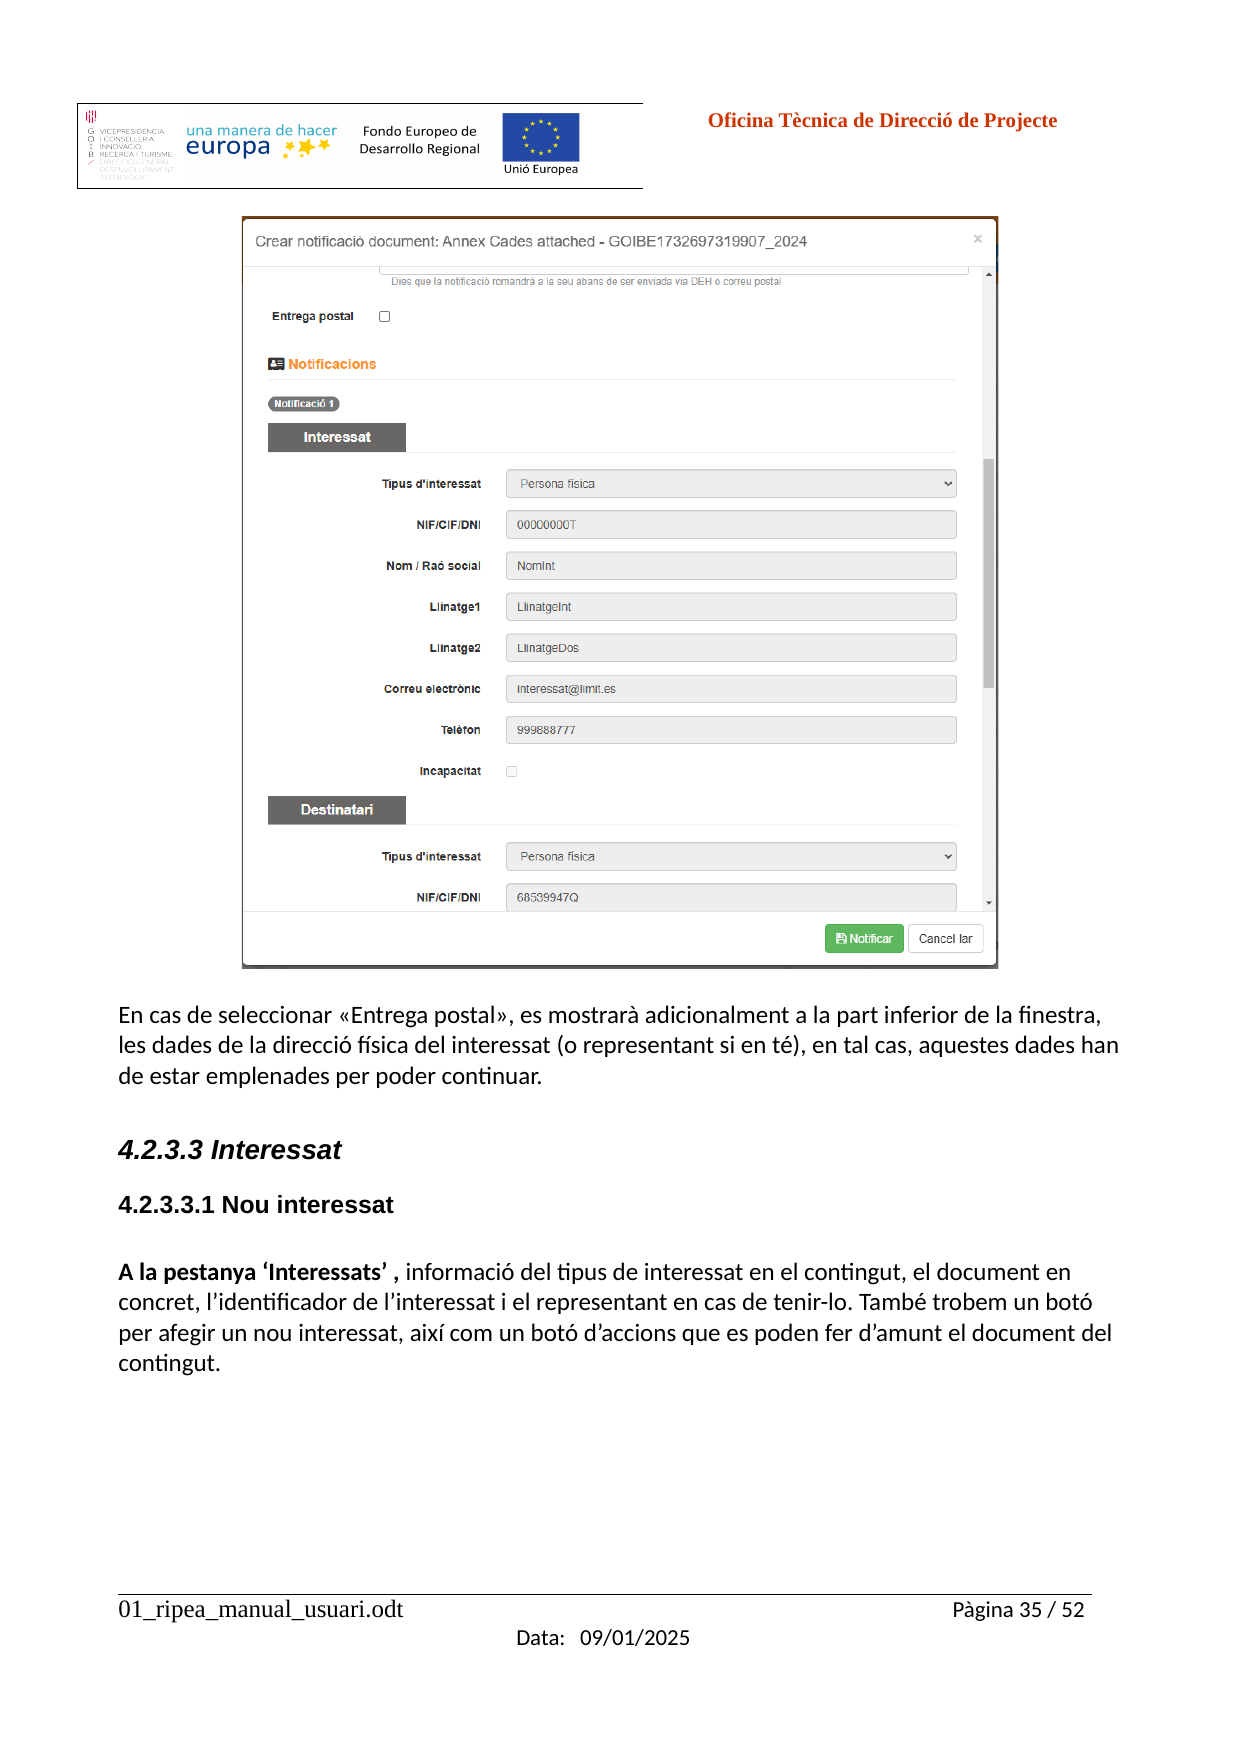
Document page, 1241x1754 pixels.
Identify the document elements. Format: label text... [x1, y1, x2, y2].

subtitle 4.2.3.3 Interessat [118, 1134, 1122, 1166]
picture [184, 108, 585, 182]
subtitle 4.2.3.3.1 Nou interessat [118, 1191, 1122, 1219]
text A la pestanya ‘Interessats’ , informació del tipus de interessat en el contingut, el document en concret, l’identificador de l’interessat i el representant en cas de tenir-lo. També trobem un botó per afegir un nou interessat, així com un botó d’accions que es poden fer d’amunt el document del contingut. [118, 1256, 1122, 1378]
text En cas de seleccionar «Entrega postal», es mostrarà adicionalment a la part inferior de la finestra, les dades de la direcció física del interessat (o representant si en té), en tal cas, aquestes dades han de estar emplenades per poder continuar. [118, 999, 1122, 1091]
picture [82, 108, 178, 182]
picture [241, 216, 999, 969]
